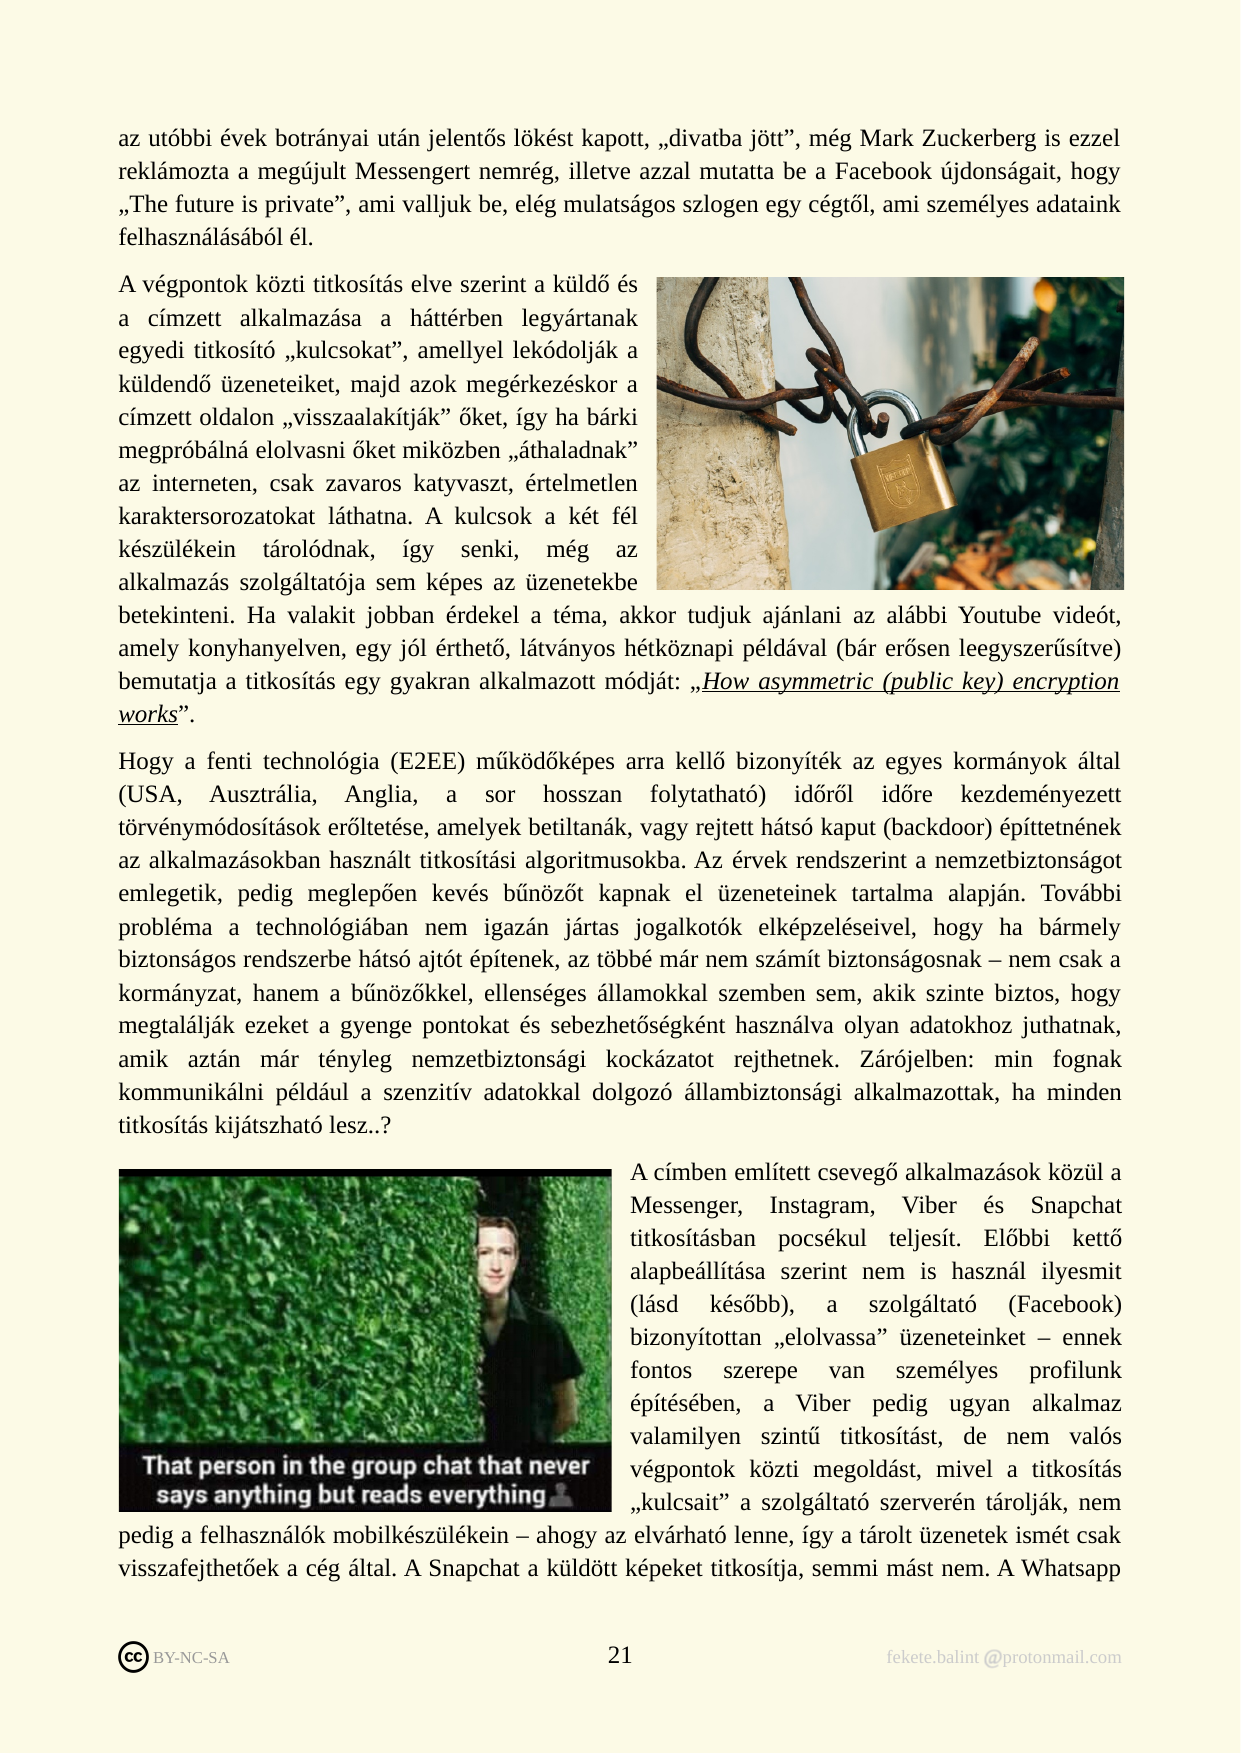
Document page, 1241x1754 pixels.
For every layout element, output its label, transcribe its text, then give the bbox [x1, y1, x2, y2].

text az utóbbi évek botrányai után jelentős lökést kapott, „divatba jött”, még Mark Zuckerberg is ezzel reklámozta a megújult Messengert nemrég, illetve azzal mutatta be a Facebook újdonságait, hogy „The future is private”, ami valljuk be, elég mulatságos szlogen egy cégtől, ami személyes adataink felhasználásából él. [118, 123, 1122, 251]
picture [118, 1641, 149, 1673]
picture [118, 1169, 612, 1512]
text A végpontok közti titkosítás elve szerint a küldő és a címzett alkalmazása a háttérben legyártanak egyedi titkosító „kulcsokat”, amellyel lekódolják a küldendő üzeneteiket, majd azok megérkezéskor a címzett oldalon „visszaalakítják” őket, így ha bárki megpróbálná elolvasni őket miközben „áthaladnak” az interneten, csak zavaros katyvaszt, értelmetlen karaktersorozatokat láthatna. A kulcsok a két fél készülékein tárolódnak, így senki, még az alkalmazás szolgáltatója sem képes az üzenetekbe betekinteni. Ha valakit jobban érdekel a téma, akkor tudjuk ajánlani az alábbi Youtube videót, amely konyhanyelven, egy jól érthető, látványos hétköznapi példával (bár erősen leegyszerűsítve) bemutatja a titkosítás egy gyakran alkalmazott módját: „How asymmetric (public key) encryption works”. [118, 269, 1122, 728]
text A címben említett csevegő alkalmazások közül a Messenger, Instagram, Viber és Snapchat titkosításban pocsékul teljesít. Előbbi kettő alapbeállítása szerint nem is használ ilyesmit (lásd később), a szolgáltató (Facebook) bizonyítottan „elolvassa” üzeneteinket – ennek fontos szerepe van személyes profilunk építésében, a Viber pedig ugyan alkalmaz valamilyen szintű titkosítást, de nem valós végpontok közti megoldást, mivel a titkosítás „kulcsait” a szolgáltató szerverén tárolják, nem pedig a felhasználók mobilkészülékein – ahogy az elvárható lenne, így a tárolt üzenetek ismét csak visszafejthetőek a cég által. A Snapchat a küldött képeket titkosítja, semmi mást nem. A Whatsapp [118, 1157, 1122, 1582]
picture [656, 277, 1125, 590]
text Hogy a fenti technológia (E2EE) működőképes arra kellő bizonyíték az egyes kormányok által (USA, Ausztrália, Anglia, a sor hosszan folytatható) időről időre kezdeményezett törvénymódosítások erőltetése, amelyek betiltanák, vagy rejtett hátsó kaput (backdoor) építtetnének az alkalmazásokban használt titkosítási algoritmusokba. Az érvek rendszerint a nemzetbiztonságot emlegetik, pedig meglepően kevés bűnözőt kapnak el üzeneteinek tartalma alapján. További probléma a technológiában nem igazán jártas jogalkotók elképzeléseivel, hogy ha bármely biztonságos rendszerbe hátsó ajtót építenek, az többé már nem számít biztonságosnak – nem csak a kormányzat, hanem a bűnözőkkel, ellenséges államokkal szemben sem, akik szinte biztos, hogy megtalálják ezeket a gyenge pontokat és sebezhetőségként használva olyan adatokhoz juthatnak, amik aztán már tényleg nemzetbiztonsági kockázatot rejthetnek. Zárójelben: min fognak kommunikálni például a szenzitív adatokkal dolgozó állambiztonsági alkalmazottak, ha minden titkosítás kijátszható lesz..? [118, 746, 1122, 1138]
picture [982, 1648, 1003, 1669]
